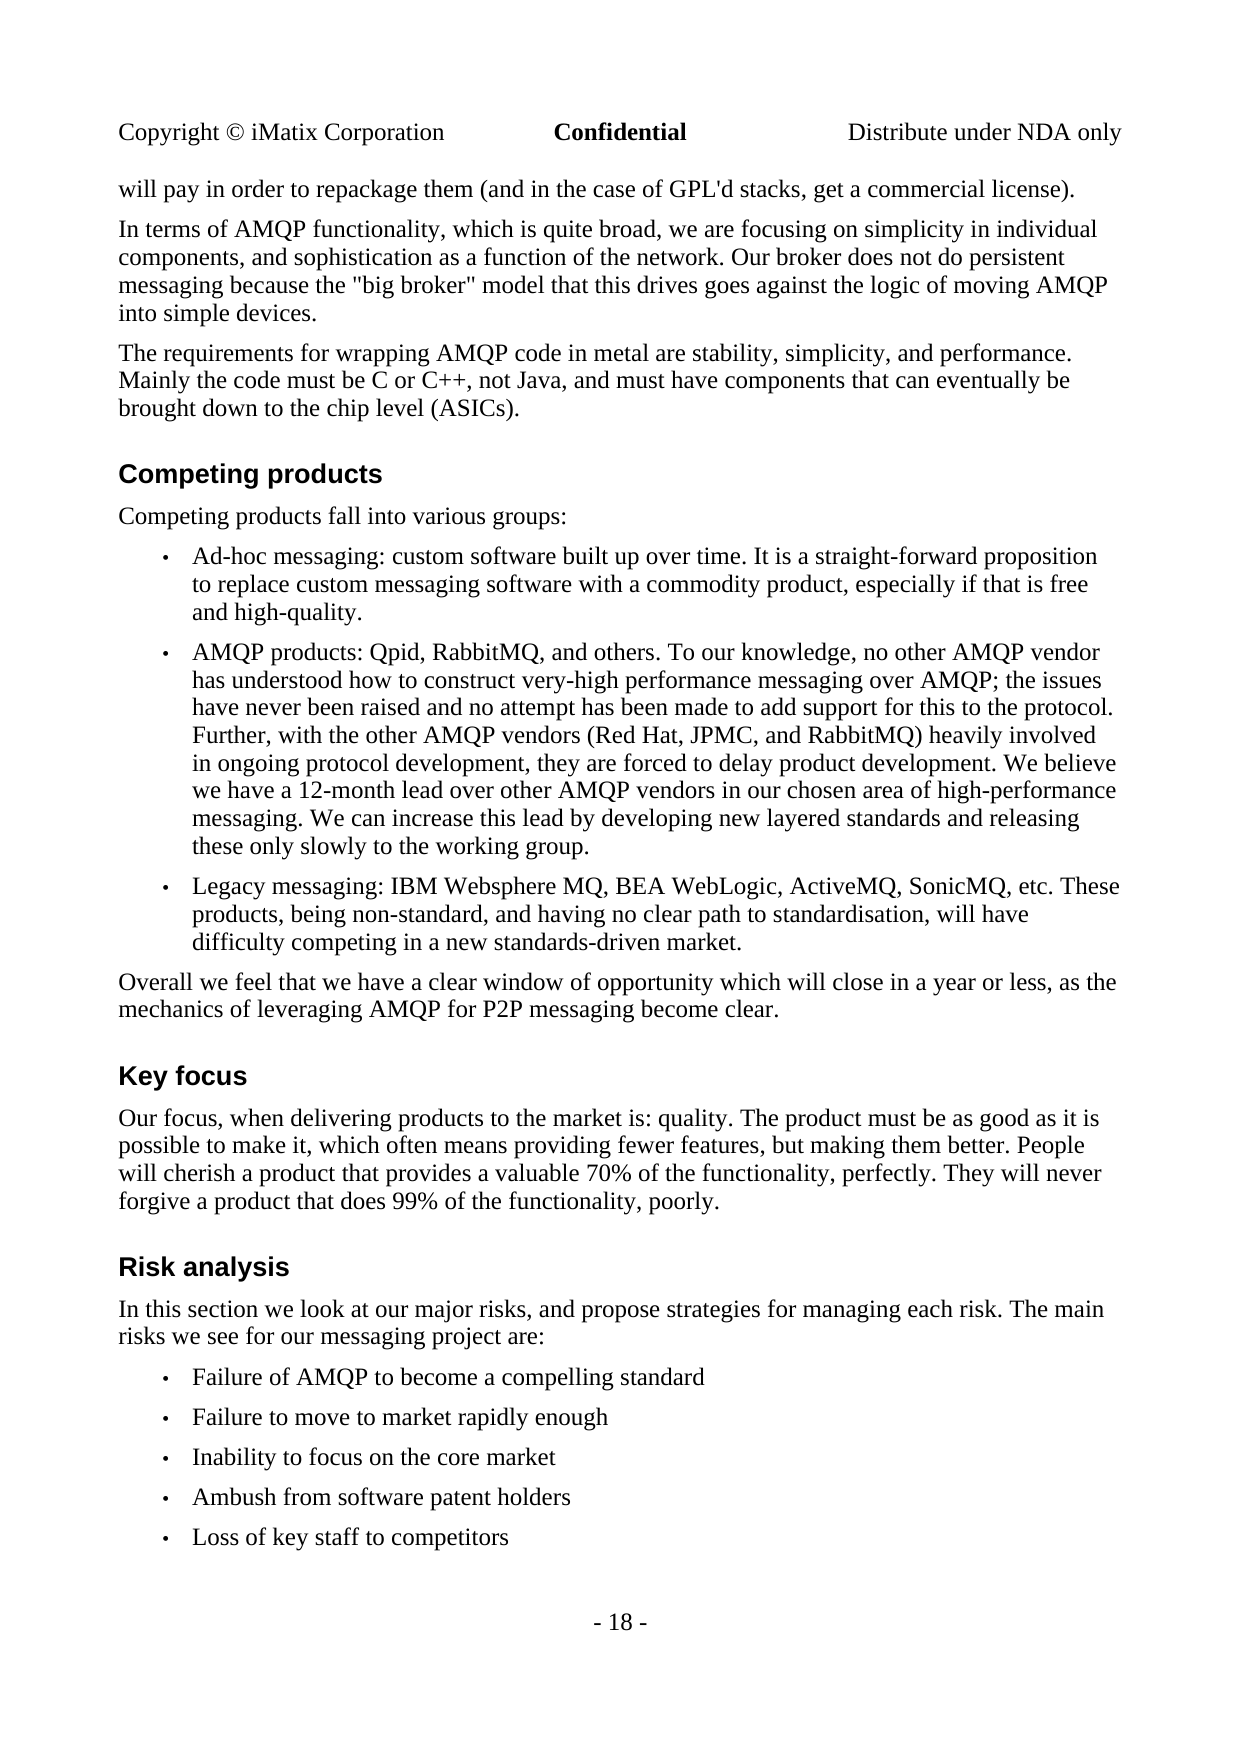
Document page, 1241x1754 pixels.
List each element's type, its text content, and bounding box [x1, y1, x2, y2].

text Competing products fall into various groups: [118, 502, 1122, 530]
list AMQP products: Qpid, RabbitMQ, and others. To our knowledge, no other AMQP vendor has understood how to construct very-high performance messaging over AMQP; the issues have never been raised and no attempt has been made to add support for this to the protocol. Further, with the other AMQP vendors (Red Hat, JPMC, and RabbitMQ) heavily involved in ongoing protocol development, they are forced to delay product development. We believe we have a 12-month lead over other AMQP vendors in our chosen area of high-performance messaging. We can increase this lead by developing new layered standards and releasing these only slowly to the working group. [162, 638, 1122, 860]
subtitle Key focus [118, 1061, 1122, 1091]
text Overall we feel that we have a clear window of opportunity which will close in a year or less, as the mechanics of leveraging AMQP for P2P messaging become clear. [118, 968, 1122, 1023]
list Inability to focus on the core market [162, 1443, 1122, 1471]
list Ambush from software patent holders [162, 1483, 1122, 1511]
list Ad-hoc messaging: custom software built up over time. It is a straight-forward proposition to replace custom messaging software with a commodity product, especially if that is free and high-quality. [162, 542, 1122, 626]
subtitle Risk analysis [118, 1252, 1122, 1282]
list Legacy messaging: IBM Websphere MQ, BEA WebLogic, ActiveMQ, SonicMQ, etc. These products, being non-standard, and having no clear path to standardisation, will have difficulty competing in a new standards-driven market. [162, 872, 1122, 955]
text will pay in order to repackage them (and in the case of GPL'd stacks, get a commercial license). [118, 175, 1122, 203]
list Loss of key staff to competitors [162, 1523, 1122, 1551]
text The requirements for wrapping AMQP code in metal are stability, simplicity, and performance. Mainly the code must be C or C++, not Java, and must have components that can eventually be brought down to the chip level (ASICs). [118, 339, 1122, 422]
list Failure of AMQP to become a compelling standard [162, 1363, 1122, 1390]
text In terms of AMQP functionality, which is quite broad, we are focusing on simplicity in individual components, and sophistication as a function of the network. Our broker does not do persistent messaging because the "big broker" model that this drives goes against the logic of moving AMQP into simple devices. [118, 216, 1122, 326]
text Our focus, when delivering products to the market is: quality. The product must be as good as it is possible to make it, which often means providing fewer features, but making them better. People will cherish a product that provides a valuable 70% of the functionality, perfectly. They will never forgive a product that does 99% of the functionality, poorly. [118, 1104, 1122, 1214]
text In this section we look at our major risks, and propose strategies for managing each risk. The main risks we see for our messaging project are: [118, 1295, 1122, 1350]
list Failure to move to market rapidly enough [162, 1403, 1122, 1431]
subtitle Competing products [118, 459, 1122, 490]
